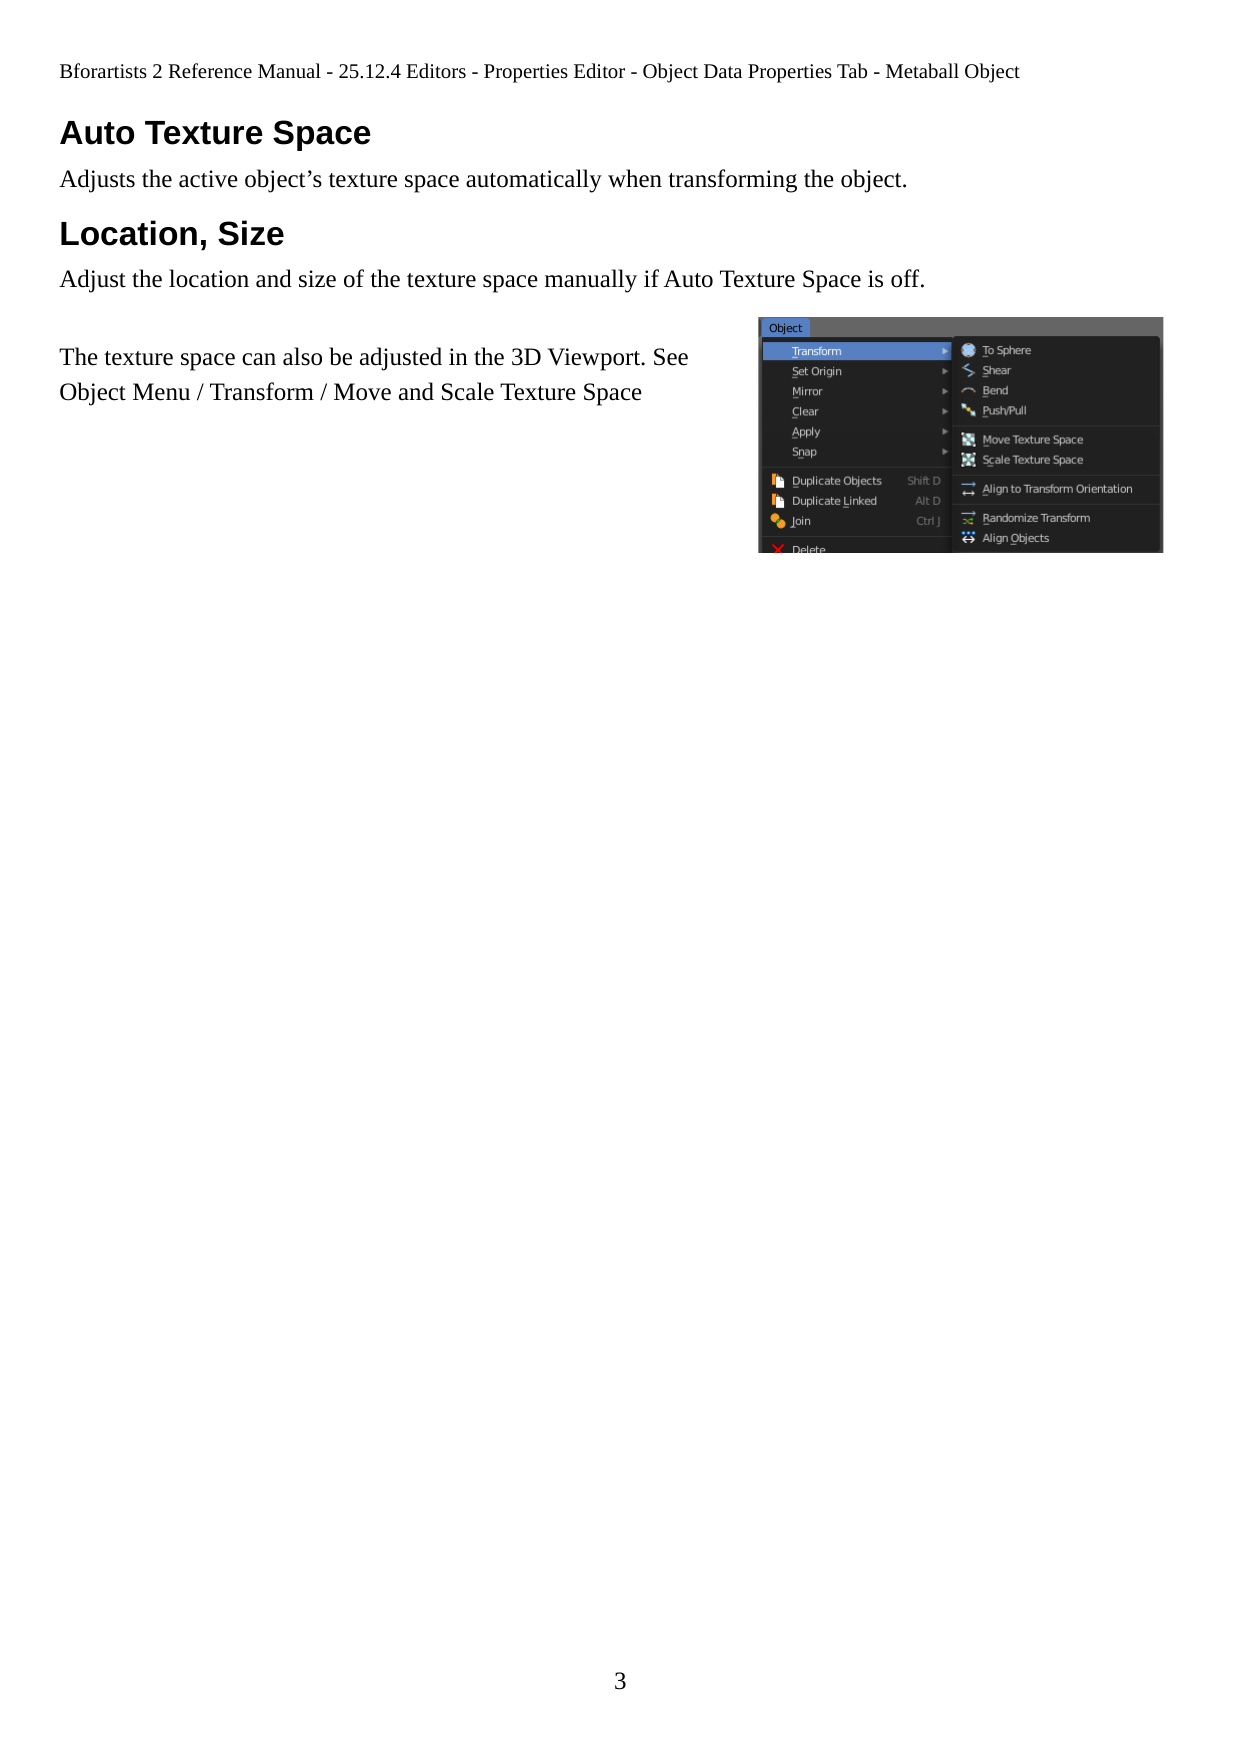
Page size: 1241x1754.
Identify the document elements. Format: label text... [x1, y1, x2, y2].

text Adjusts the active object’s texture space automatically when transforming the object. [59, 164, 1181, 192]
text Adjust the location and size of the texture space manually if Auto Texture Space is off. [59, 264, 1181, 293]
subtitle Location, Size [59, 213, 1181, 252]
picture [758, 317, 1164, 553]
text The texture space can also be adjusted in the 3D Viewport. See Object Menu / Transform / Move and Scale Texture Space [59, 342, 758, 406]
subtitle Auto Texture Space [59, 113, 1181, 151]
